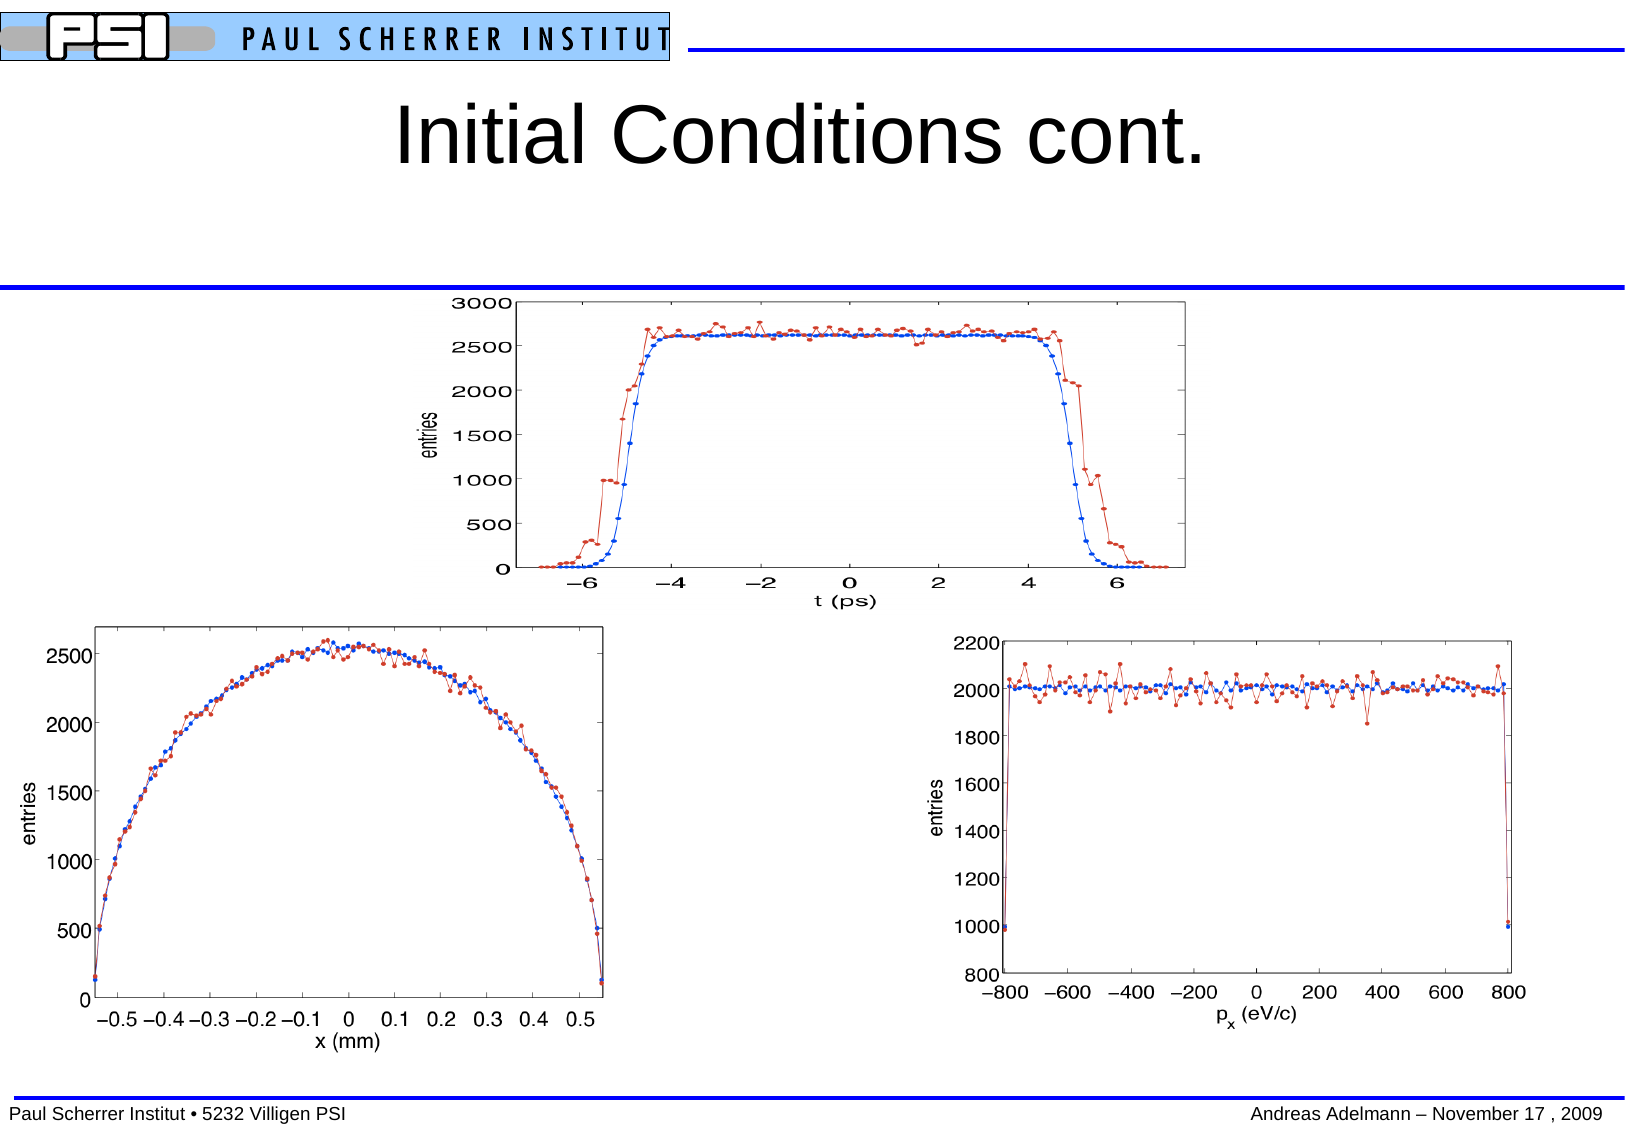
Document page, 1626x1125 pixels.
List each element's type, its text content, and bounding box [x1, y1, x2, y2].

title Initial Conditions cont. [121, 40, 1504, 229]
picture [915, 631, 1565, 1037]
picture [5, 294, 1211, 1075]
